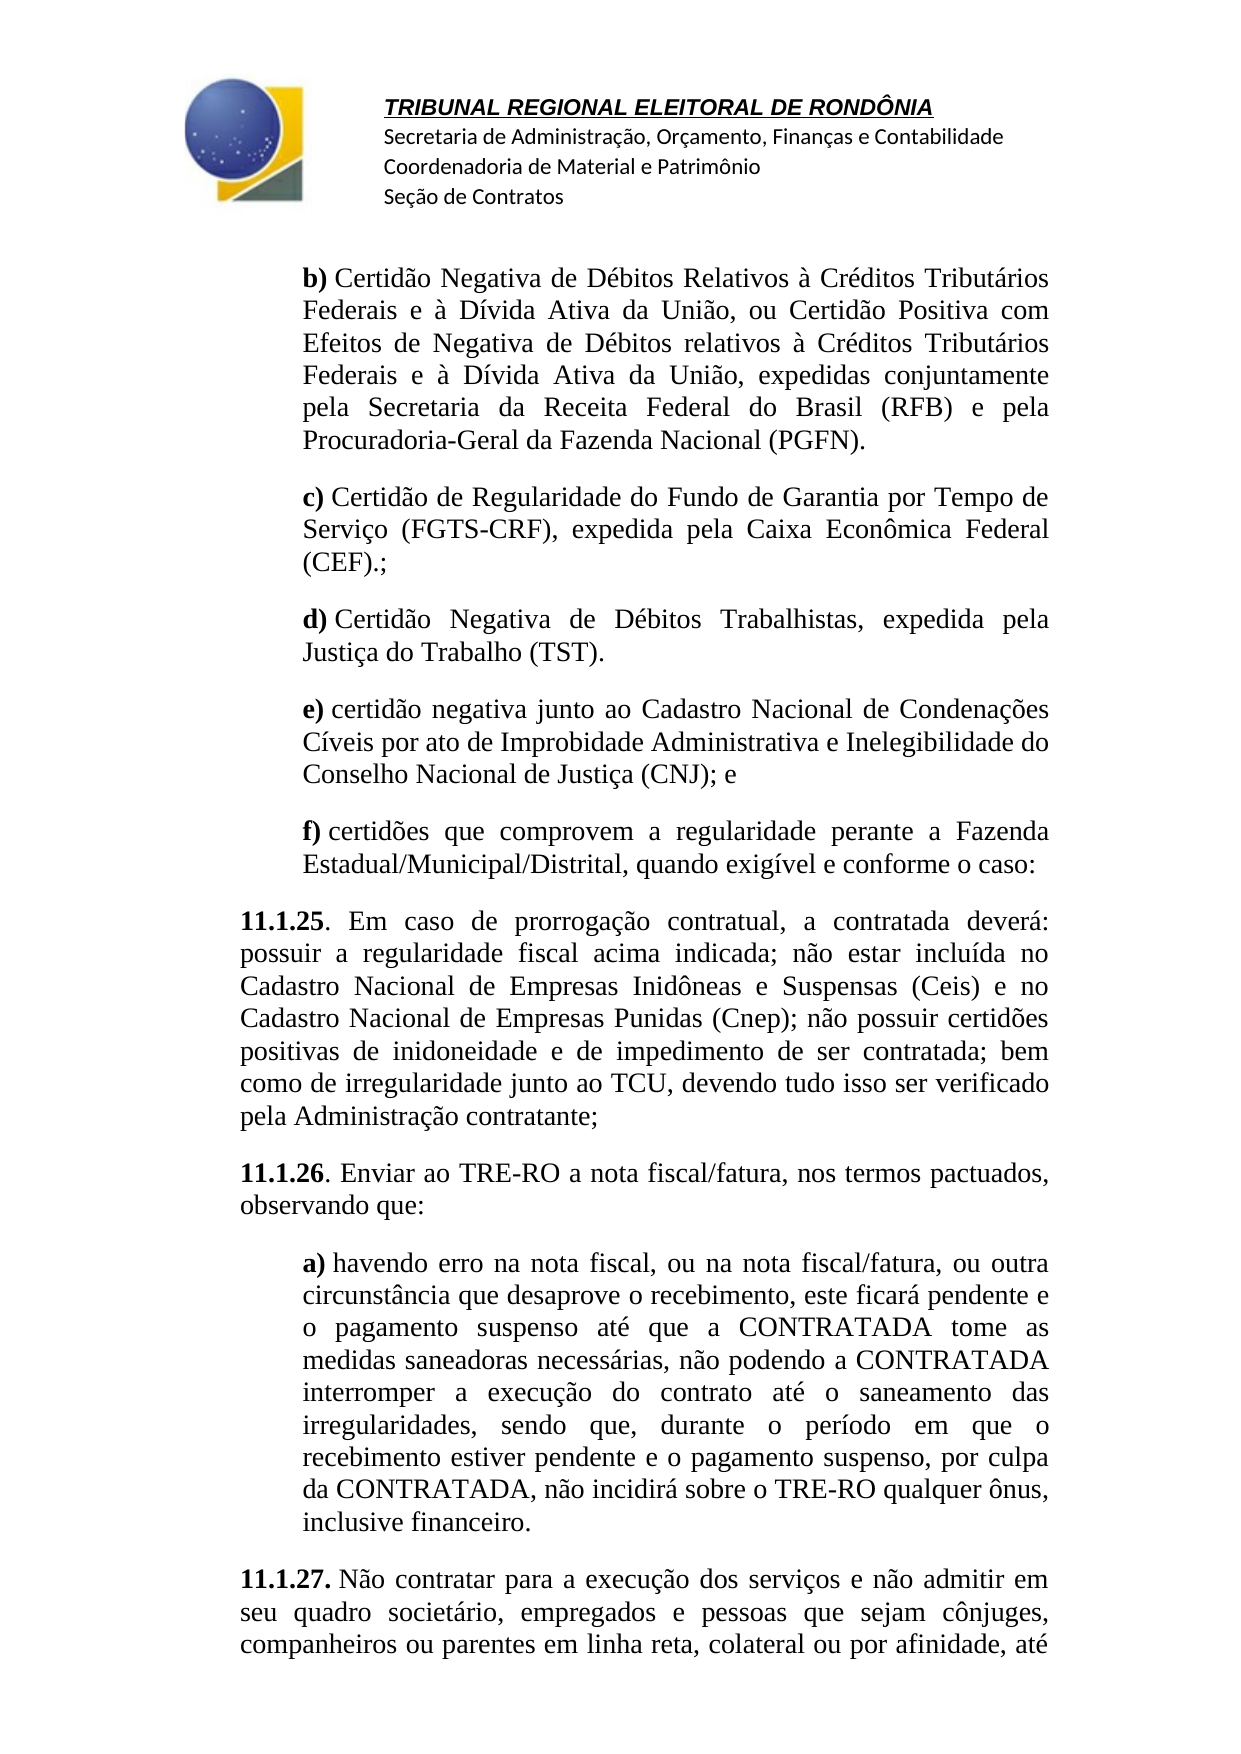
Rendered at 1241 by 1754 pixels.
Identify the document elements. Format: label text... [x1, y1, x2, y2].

text e) certidão negativa junto ao Cadastro Nacional de Condenações Cíveis por ato de Improbidade Administrativa e Inelegibilidade do Conselho Nacional de Justiça (CNJ); e [302, 692, 1051, 789]
text d) Certidão Negativa de Débitos Trabalhistas, expedida pela Justiça do Trabalho (TST). [302, 602, 1051, 667]
text f) certidões que comprovem a regularidade perante a Fazenda Estadual/Municipal/Distrital, quando exigível e conforme o caso: [302, 814, 1051, 879]
text a) havendo erro na nota fiscal, ou na nota fiscal/fatura, ou outra circunstância que desaprove o recebimento, este ficará pendente e o pagamento suspenso até que a CONTRATADA tome as medidas saneadoras necessárias, não podendo a CONTRATADA interromper a execução do contrato até o saneamento das irregularidades, sendo que, durante o período em que o recebimento estiver pendente e o pagamento suspenso, por culpa da CONTRATADA, não incidirá sobre o TRE-RO qualquer ônus, inclusive financeiro. [302, 1246, 1051, 1537]
text 11.1.27. Não contratar para a execução dos serviços e não admitir em seu quadro societário, empregados e pessoas que sejam cônjuges, companheiros ou parentes em linha reta, colateral ou por afinidade, até [240, 1562, 1051, 1659]
text 11.1.25. Em caso de prorrogação contratual, a contratada deverá: possuir a regularidade fiscal acima indicada; não estar incluída no Cadastro Nacional de Empresas Inidôneas e Suspensas (Ceis) e no Cadastro Nacional de Empresas Punidas (Cnep); não possuir certidões positivas de inidoneidade e de impedimento de ser contratada; bem como de irregularidade junto ao TCU, devendo tudo isso ser verificado pela Administração contratante; [240, 904, 1051, 1131]
text 11.1.26. Enviar ao TRE-RO a nota fiscal/fatura, nos termos pactuados, observando que: [240, 1156, 1051, 1221]
text b) Certidão Negativa de Débitos Relativos à Créditos Tributários Federais e à Dívida Ativa da União, ou Certidão Positiva com Efeitos de Negativa de Débitos relativos à Créditos Tributários Federais e à Dívida Ativa da União, expedidas conjuntamente pela Secretaria da Receita Federal do Brasil (RFB) e pela Procuradoria-Geral da Fazenda Nacional (PGFN). [302, 261, 1051, 455]
text c) Certidão de Regularidade do Fundo de Garantia por Tempo de Serviço (FGTS-CRF), expedida pela Caixa Econômica Federal (CEF).; [302, 480, 1051, 577]
